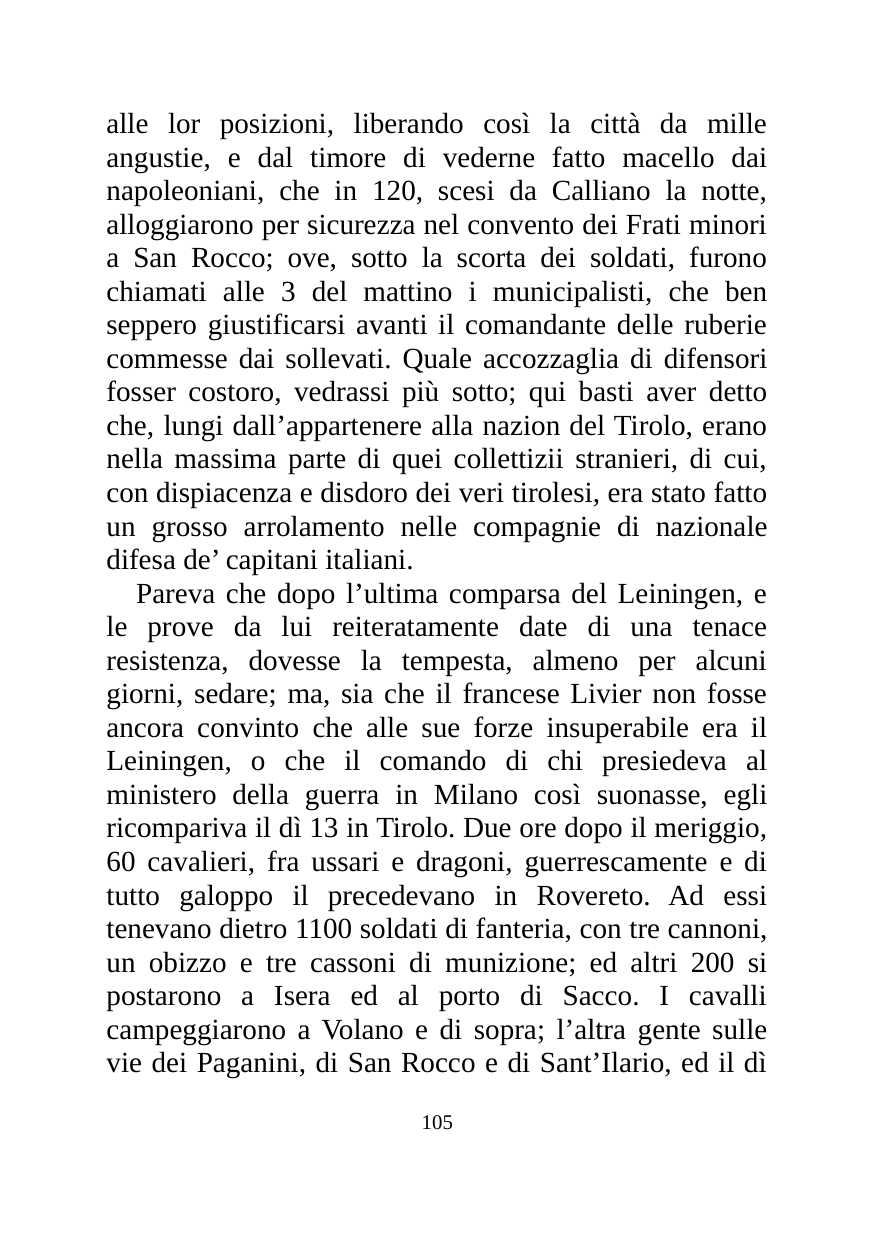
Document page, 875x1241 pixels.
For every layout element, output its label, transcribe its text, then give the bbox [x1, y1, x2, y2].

text Pareva che dopo l’ultima comparsa del Leiningen, e le prove da lui reiteratamente date di una tenace resistenza, dovesse la tempesta, almeno per alcuni giorni, sedare; ma, sia che il francese Livier non fosse ancora convinto che alle sue forze insuperabile era il Leiningen, o che il comando di chi presiedeva al ministero della guerra in Milano così suonasse, egli ricompariva il dì 13 in Tirolo. Due ore dopo il meriggio, 60 cavalieri, fra ussari e dragoni, guerrescamente e di tutto galoppo il precedevano in Rovereto. Ad essi tenevano dietro 1100 soldati di fanteria, con tre cannoni, un obizzo e tre cassoni di munizione; ed altri 200 si postarono a Isera ed al porto di Sacco. I cavalli campeggiarono a Volano e di sopra; l’altra gente sulle vie dei Paganini, di San Rocco e di Sant’Ilario, ed il dì [106, 576, 768, 1079]
text alle lor posizioni, liberando così la città da mille angustie, e dal timore di vederne fatto macello dai napoleoniani, che in 120, scesi da Calliano la notte, alloggiarono per sicurezza nel convento dei Frati minori a San Rocco; ove, sotto la scorta dei soldati, furono chiamati alle 3 del mattino i municipalisti, che ben seppero giustificarsi avanti il comandante delle ruberie commesse dai sollevati. Quale accozzaglia di difensori fosser costoro, vedrassi più sotto; qui basti aver detto che, lungi dall’appartenere alla nazion del Tirolo, erano nella massima parte di quei collettizii stranieri, di cui, con dispiacenza e disdoro dei veri tirolesi, era stato fatto un grosso arrolamento nelle compagnie di nazionale difesa de’ capitani italiani. [106, 106, 768, 576]
